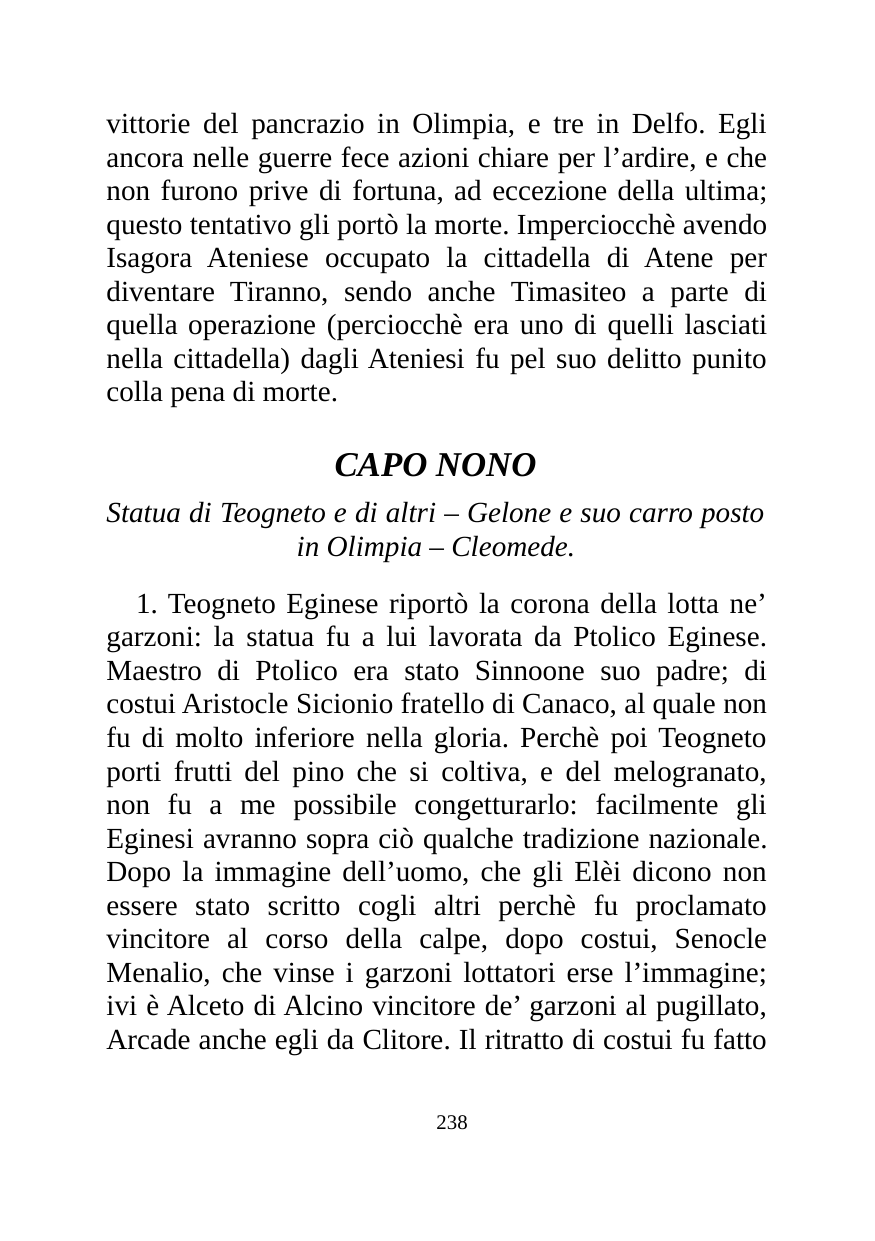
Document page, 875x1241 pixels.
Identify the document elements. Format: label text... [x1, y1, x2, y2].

text 1. Teogneto Eginese riportò la corona della lotta ne’ garzoni: la statua fu a lui lavorata da Ptolico Eginese. Maestro di Ptolico era stato Sinnoone suo padre; di costui Aristocle Sicionio fratello di Canaco, al quale non fu di molto inferiore nella gloria. Perchè poi Teogneto porti frutti del pino che si coltiva, e del melogranato, non fu a me possibile congetturarlo: facilmente gli Eginesi avranno sopra ciò qualche tradizione nazionale. Dopo la immagine dell’uomo, che gli Elèi dicono non essere stato scritto cogli altri perchè fu proclamato vincitore al corso della calpe, dopo costui, Senocle Menalio, che vinse i garzoni lottatori erse l’immagine; ivi è Alceto di Alcino vincitore de’ garzoni al pugillato, Arcade anche egli da Clitore. Il ritratto di costui fu fatto [106, 586, 768, 1056]
text vittorie del pancrazio in Olimpia, e tre in Delfo. Egli ancora nelle guerre fece azioni chiare per l’ardire, e che non furono prive di fortuna, ad eccezione della ultima; questo tentativo gli portò la morte. Imperciocchè avendo Isagora Ateniese occupato la cittadella di Atene per diventare Tiranno, sendo anche Timasiteo a parte di quella operazione (perciocchè era uno di quelli lasciati nella cittadella) dagli Ateniesi fu pel suo delitto punito colla pena di morte. [106, 106, 768, 408]
subtitle CAPO NONO [106, 443, 768, 483]
text Statua di Teogneto e di altri – Gelone e suo carro posto in Olimpia – Cleomede. [106, 495, 768, 562]
